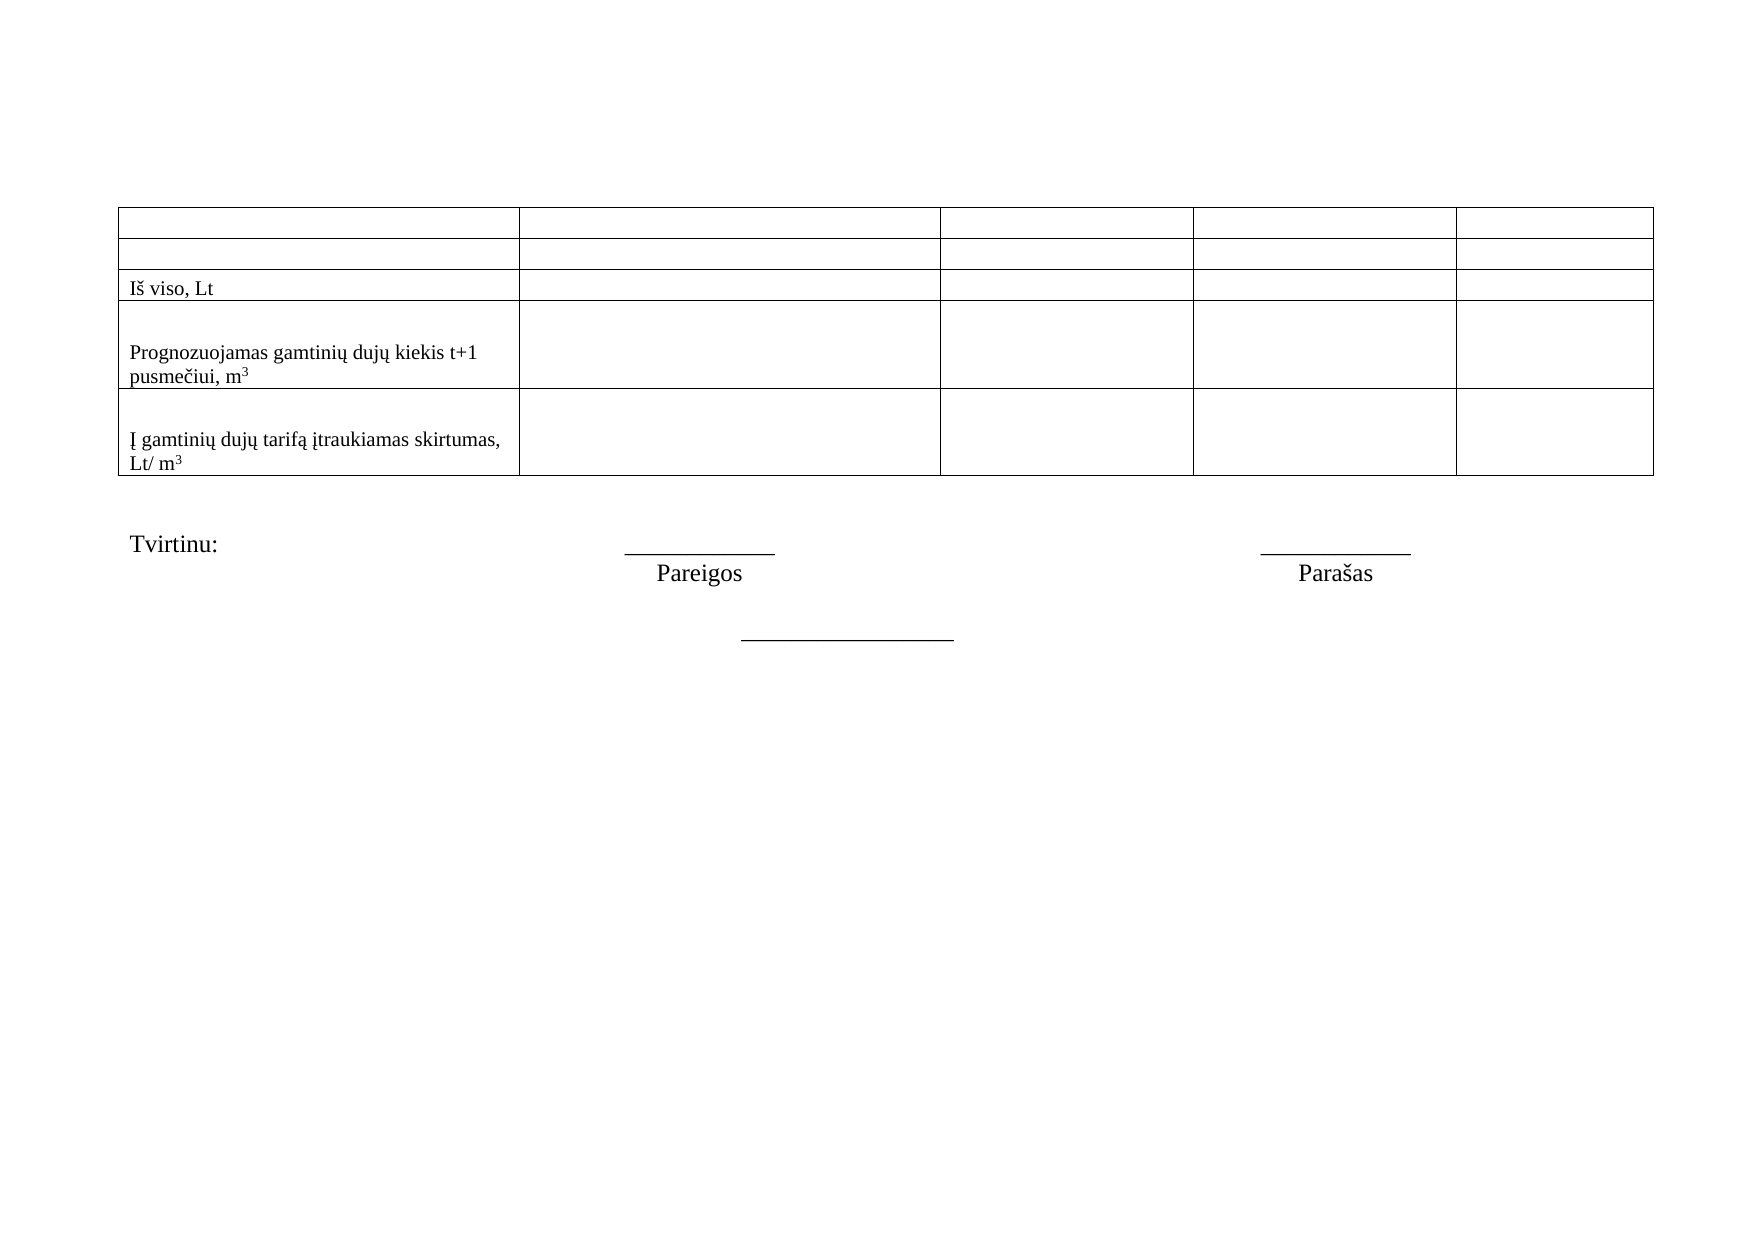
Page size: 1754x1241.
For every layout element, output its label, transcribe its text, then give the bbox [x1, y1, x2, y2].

table_cell [941, 301, 1193, 388]
table_cell [1194, 301, 1456, 388]
text _________________ [118, 616, 1577, 644]
table_cell [941, 389, 1193, 475]
table_cell [520, 239, 940, 269]
table_cell [520, 301, 940, 388]
table_cell [1457, 301, 1653, 388]
table_cell Iš viso, Lt [119, 270, 519, 300]
table_cell [520, 270, 940, 300]
table_cell [1194, 208, 1456, 238]
table_header ____________ Pareigos [381, 529, 1017, 587]
table_header Tvirtinu: [118, 529, 381, 587]
table_cell [941, 270, 1193, 300]
table_cell [1457, 270, 1653, 300]
table_cell [1457, 389, 1653, 475]
table_cell [1194, 389, 1456, 475]
table_cell Prognozuojamas gamtinių dujų kiekis t+1 pusmečiui, m3 [119, 301, 519, 388]
table_cell [1457, 239, 1653, 269]
table_cell [1194, 270, 1456, 300]
table_cell [941, 239, 1193, 269]
table_cell [1457, 208, 1653, 238]
table_cell [520, 208, 940, 238]
table_cell [941, 208, 1193, 238]
table_cell [520, 389, 940, 475]
table_cell [119, 239, 519, 269]
table_cell [1194, 239, 1456, 269]
table_cell Į gamtinių dujų tarifą įtraukiamas skirtumas, Lt/ m3 [119, 389, 519, 475]
table_header ____________ Parašas [1018, 529, 1653, 587]
table_cell [119, 208, 519, 238]
